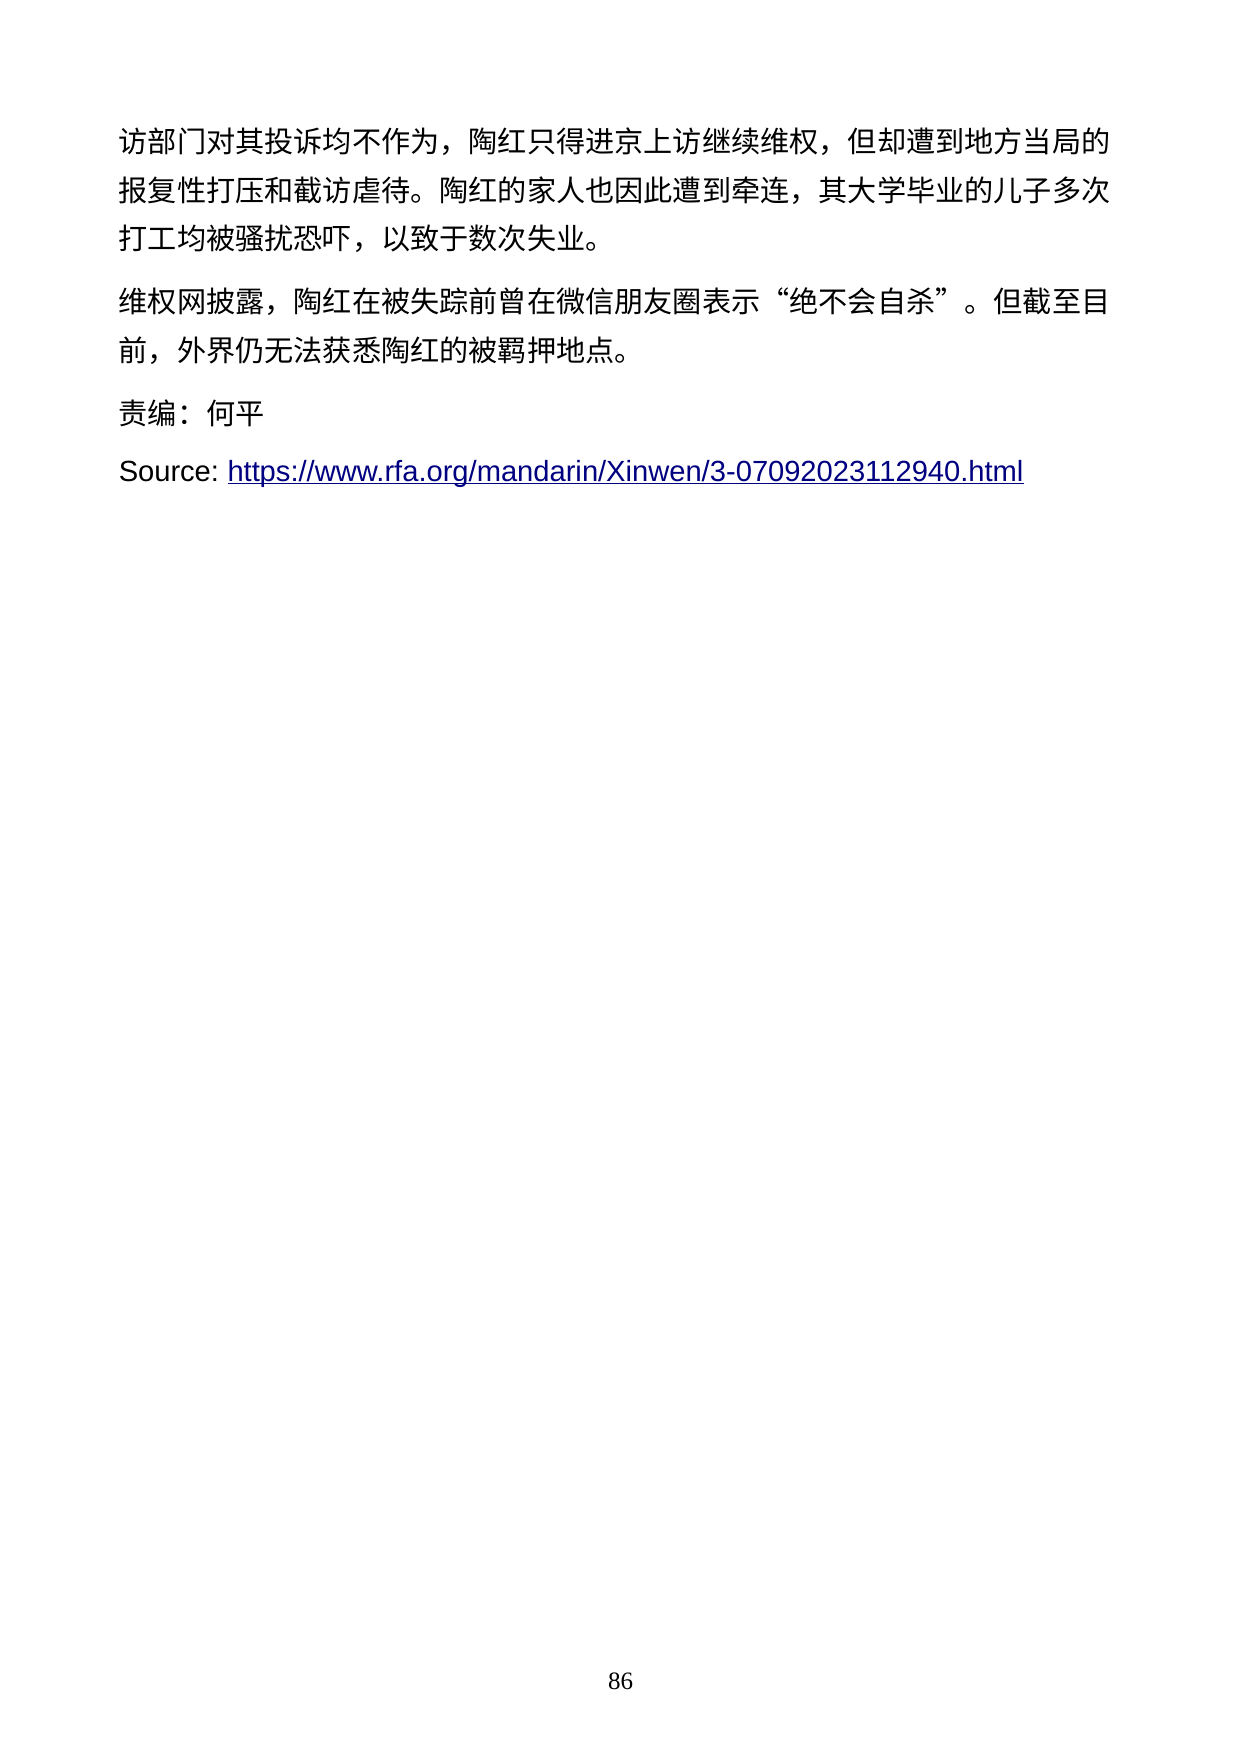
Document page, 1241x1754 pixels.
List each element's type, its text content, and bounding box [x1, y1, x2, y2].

text Source: https://www.rfa.org/mandarin/Xinwen/3-07092023112940.html [118, 453, 1122, 487]
text 维权网披露，陶红在被失踪前曾在微信朋友圈表示“绝不会自杀”。但截至目前，外界仍无法获悉陶红的被羁押地点。 [118, 279, 1122, 369]
text 责编：何平 [118, 390, 1122, 433]
text 访部门对其投诉均不作为，陶红只得进京上访继续维权，但却遭到地方当局的报复性打压和截访虐待。陶红的家人也因此遭到牵连，其大学毕业的儿子多次打工均被骚扰恐吓，以致于数次失业。 [118, 118, 1122, 258]
